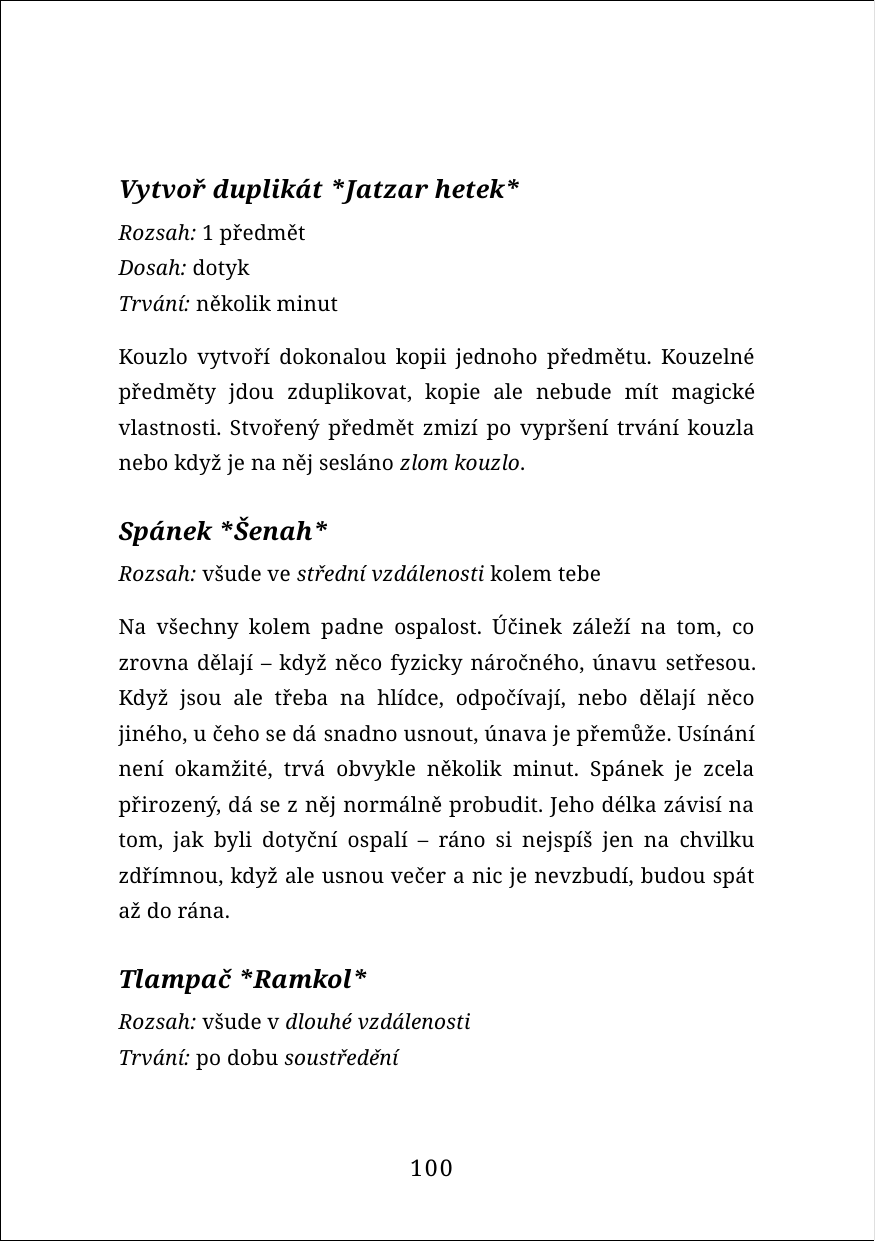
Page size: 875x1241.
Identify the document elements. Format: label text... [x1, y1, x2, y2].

subtitle Spánek *Šenah* [118, 513, 756, 547]
text Na všechny kolem padne ospalost. Účinek záleží na tom, co zrovna dělají – když něco fyzicky náročného, únavu setřesou. Když jsou ale třeba na hlídce, odpočívají, nebo dělají něco jiného, u čeho se dá snadno usnout, únava je přemůže. Usínání není okamžité, trvá obvykle několik minut. Spánek je zcela přirozený, dá se z něj normálně probudit. Jeho délka závisí na tom, jak byli dotyční ospalí – ráno si nejspíš jen na chvilku zdřímnou, když ale usnou večer a nic je nevzbudí, budou spát až do rána. [118, 612, 756, 925]
subtitle Vytvoř duplikát *Jatzar hetek* [118, 172, 756, 206]
text Kouzlo vytvoří dokonalou kopii jednoho předmětu. Kouzelné předměty jdou zduplikovat, kopie ale nebude mít magické vlastnosti. Stvořený předmět zmizí po vypršení trvání kouzla nebo když je na něj sesláno zlom kouzlo. [118, 342, 756, 477]
subtitle Tlampač *Ramkol* [118, 962, 756, 996]
text Rozsah: všude ve střední vzdálenosti kolem tebe [118, 559, 756, 588]
text Rozsah: 1 předmět Dosah: dotyk Trvání: několik minut [118, 218, 756, 317]
text Rozsah: všude v dlouhé vzdálenosti Trvání: po dobu soustředění [118, 1007, 756, 1071]
